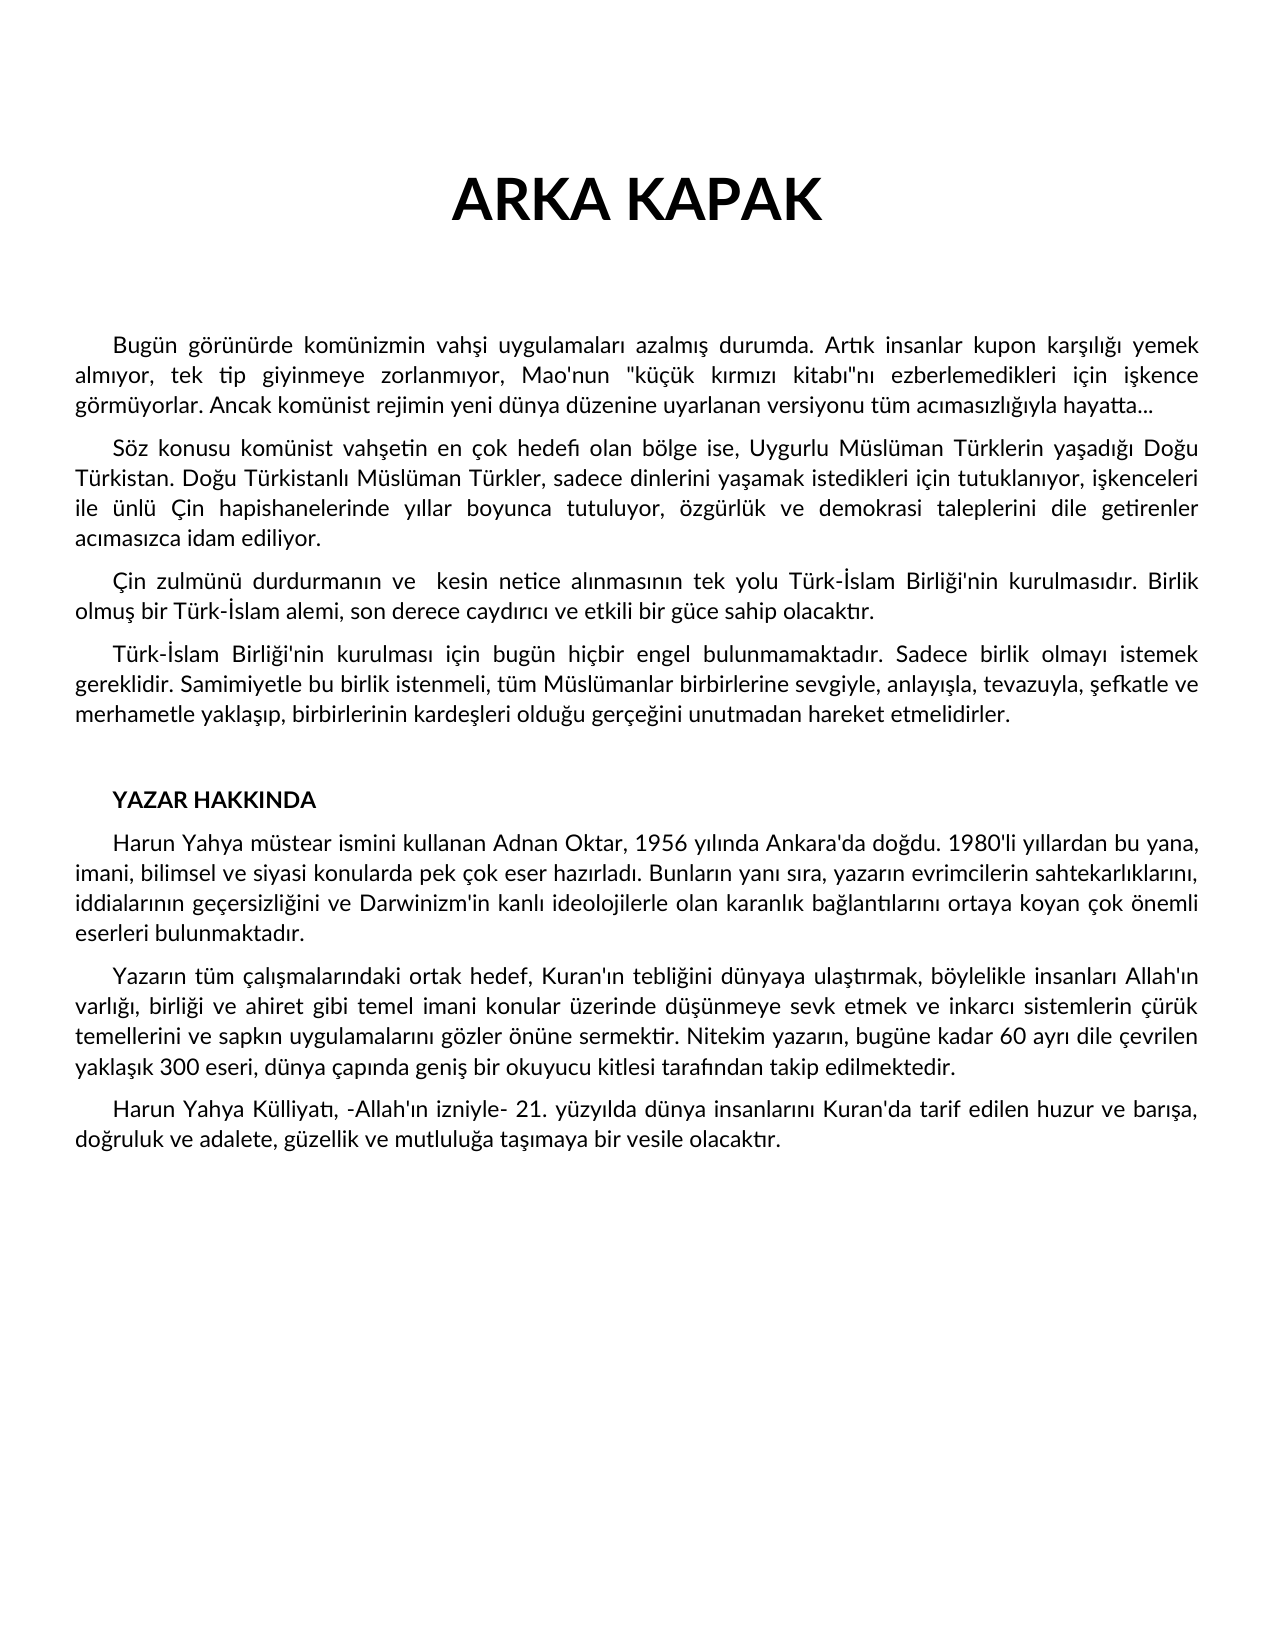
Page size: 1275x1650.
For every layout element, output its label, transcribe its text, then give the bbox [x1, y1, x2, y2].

subtitle ARKA KAPAK [75, 162, 1200, 232]
text Bugün görünürde komünizmin vahşi uygulamaları azalmış durumda. Artık insanlar kupon karşılığı yemek almıyor, tek tip giyinmeye zorlanmıyor, Mao'nun "küçük kırmızı kitabı"nı ezberlemedikleri için işkence görmüyorlar. Ancak komünist rejimin yeni dünya düzenine uyarlanan versiyonu tüm acımasızlığıyla hayatta... [75, 330, 1200, 418]
text Çin zulmünü durdurmanın ve kesin netice alınmasının tek yolu Türk-İslam Birliği'nin kurulmasıdır. Birlik olmuş bir Türk-İslam alemi, son derece caydırıcı ve etkili bir güce sahip olacaktır. [75, 567, 1200, 624]
text Türk-İslam Birliği'nin kurulması için bugün hiçbir engel bulunmamaktadır. Sadece birlik olmayı istemek gereklidir. Samimiyetle bu birlik istenmeli, tüm Müslümanlar birbirlerine sevgiyle, anlayışla, tevazuyla, şefkatle ve merhametle yaklaşıp, birbirlerinin kardeşleri olduğu gerçeğini unutmadan hareket etmelidirler. [75, 640, 1200, 728]
text Harun Yahya müstear ismini kullanan Adnan Oktar, 1956 yılında Ankara'da doğdu. 1980'li yıllardan bu yana, imani, bilimsel ve siyasi konularda pek çok eser hazırladı. Bunların yanı sıra, yazarın evrimcilerin sahtekarlıklarını, iddialarının geçersizliğini ve Darwinizm'in kanlı ideolojilerle olan karanlık bağlantılarını ortaya koyan çok önemli eserleri bulunmaktadır. [75, 828, 1200, 946]
text Harun Yahya Külliyatı, -Allah'ın izniyle- 21. yüzyılda dünya insanlarını Kuran'da tarif edilen huzur ve barışa, doğruluk ve adalete, güzellik ve mutluluğa taşımaya bir vesile olacaktır. [75, 1095, 1200, 1153]
text YAZAR HAKKINDA [75, 786, 1200, 813]
text Söz konusu komünist vahşetin en çok hedefi olan bölge ise, Uygurlu Müslüman Türklerin yaşadığı Doğu Türkistan. Doğu Türkistanlı Müslüman Türkler, sadece dinlerini yaşamak istedikleri için tutuklanıyor, işkenceleri ile ünlü Çin hapishanelerinde yıllar boyunca tutuluyor, özgürlük ve demokrasi taleplerini dile getirenler acımasızca idam ediliyor. [75, 433, 1200, 552]
text Yazarın tüm çalışmalarındaki ortak hedef, Kuran'ın tebliğini dünyaya ulaştırmak, böylelikle insanları Allah'ın varlığı, birliği ve ahiret gibi temel imani konular üzerinde düşünmeye sevk etmek ve inkarcı sistemlerin çürük temellerini ve sapkın uygulamalarını gözler önüne sermektir. Nitekim yazarın, bugüne kadar 60 ayrı dile çevrilen yaklaşık 300 eseri, dünya çapında geniş bir okuyucu kitlesi tarafından takip edilmektedir. [75, 962, 1200, 1080]
